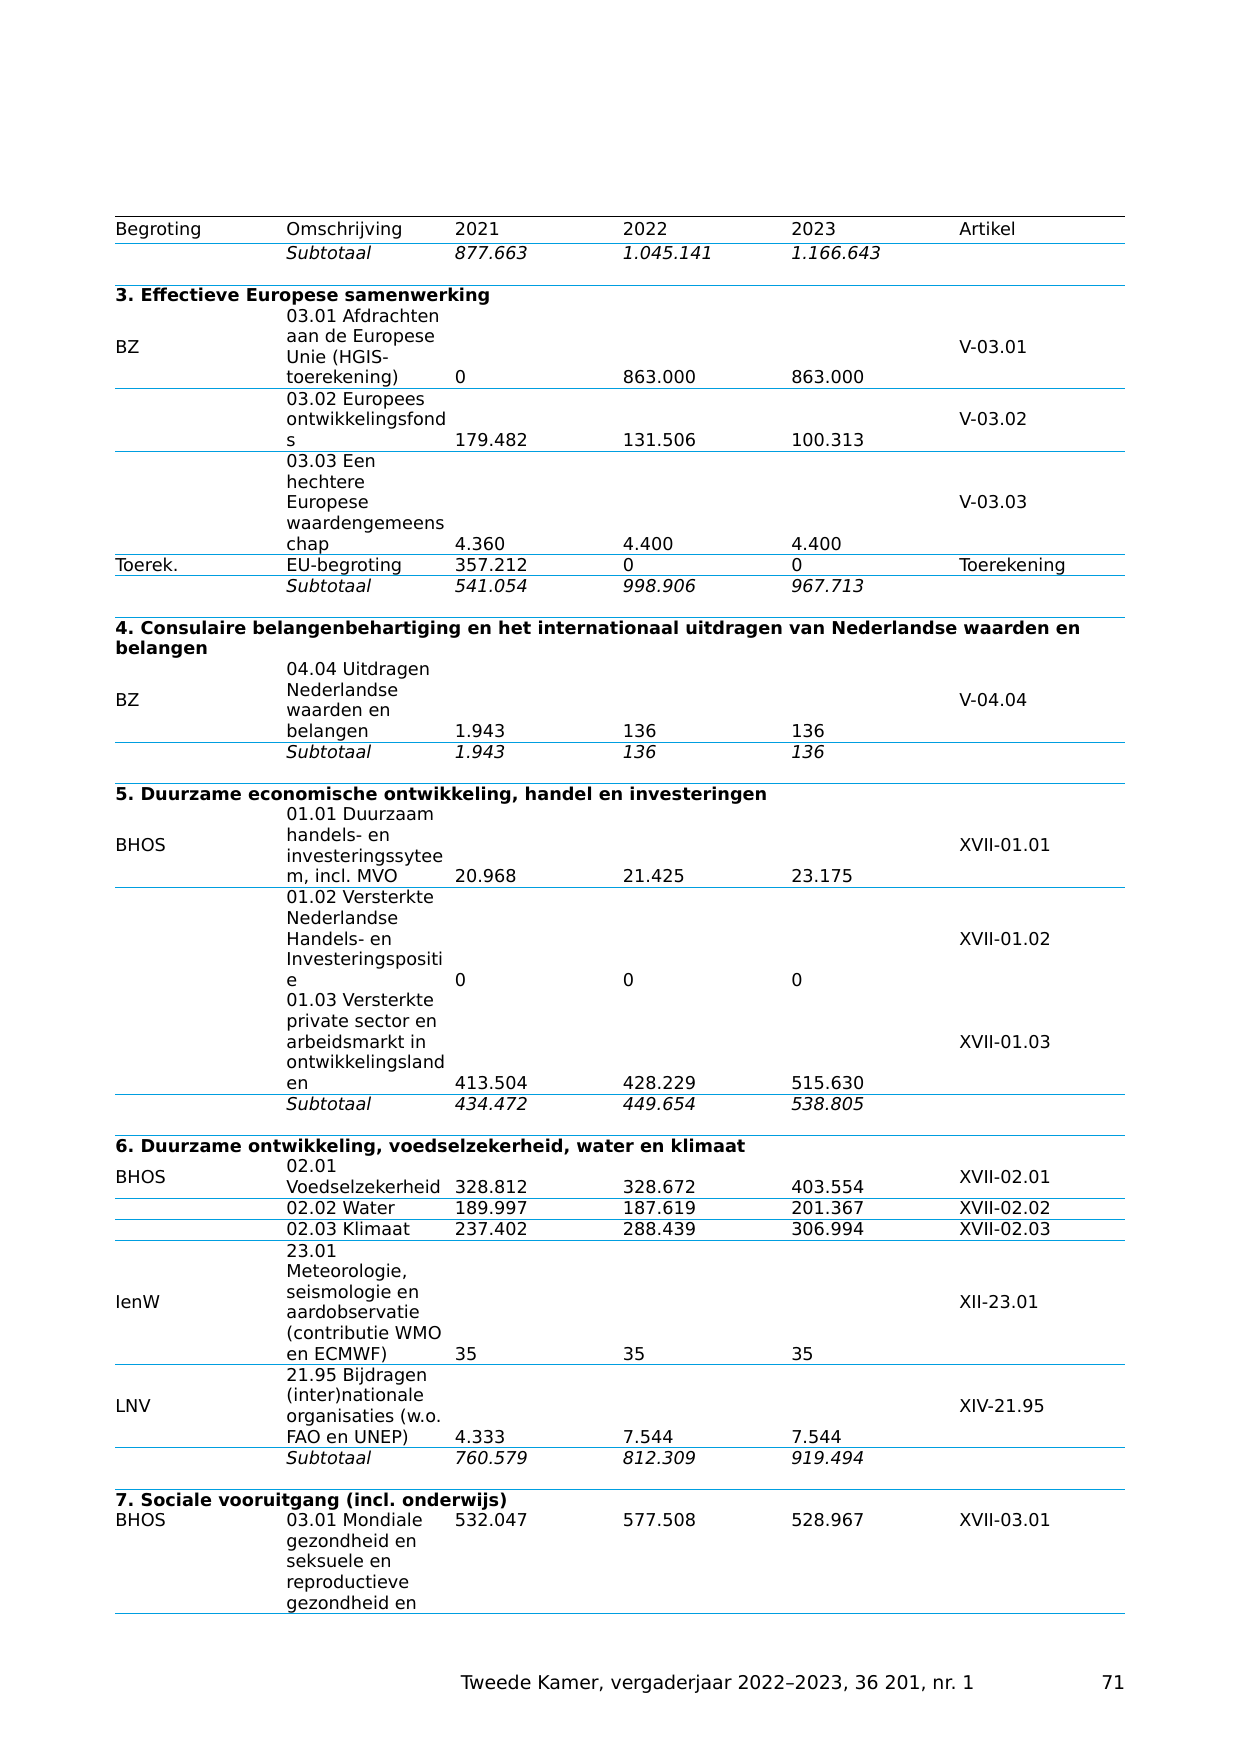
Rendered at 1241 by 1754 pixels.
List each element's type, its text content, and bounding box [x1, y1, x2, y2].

table_cell V-03.01 [956, 306, 1125, 388]
table_cell [452, 1469, 620, 1489]
table_cell 5. Duurzame economische ontwikkeling, handel en investeringen [115, 784, 1125, 804]
table_cell 328.672 [620, 1156, 788, 1198]
table_cell 21.95 Bijdragen (inter)nationale organisaties (w.o. FAO en UNEP) [283, 1365, 452, 1447]
table_cell 877.663 [452, 244, 620, 264]
table_cell 20.968 [452, 804, 620, 887]
table_cell Toerekening [956, 555, 1125, 575]
table_cell [620, 264, 788, 284]
table_cell 201.367 [788, 1199, 956, 1219]
table_cell 413.504 [452, 990, 620, 1093]
table_cell [956, 763, 1125, 783]
table_cell BHOS [115, 804, 283, 887]
table_cell 328.812 [452, 1156, 620, 1198]
table_cell Subtotaal [283, 1095, 452, 1115]
table_cell XVII-02.01 [956, 1156, 1125, 1198]
table_cell [115, 763, 283, 783]
table_cell 449.654 [620, 1095, 788, 1115]
table_cell [956, 264, 1125, 284]
table_cell 4.400 [788, 452, 956, 554]
table_cell 0 [788, 555, 956, 575]
table_cell XVII-02.03 [956, 1220, 1125, 1240]
table_cell 02.03 Klimaat [283, 1220, 452, 1240]
table_cell [620, 1115, 788, 1135]
table_cell 403.554 [788, 1156, 956, 1198]
table_cell [956, 1469, 1125, 1489]
table_cell [283, 763, 452, 783]
table_cell [956, 244, 1125, 264]
table_cell 03.03 Een hechtere Europese waardengemeenschap [283, 452, 452, 554]
table_cell Artikel [956, 217, 1125, 243]
table_cell Subtotaal [283, 244, 452, 264]
table_cell [452, 763, 620, 783]
table_cell Omschrijving [283, 217, 452, 243]
table_cell [115, 1220, 283, 1240]
table_cell [452, 264, 620, 284]
table_cell 01.01 Duurzaam handels- en investeringssyteem, incl. MVO [283, 804, 452, 887]
table_cell 03.02 Europees ontwikkelingsfonds [283, 389, 452, 451]
table_cell 4.333 [452, 1365, 620, 1447]
table_cell 136 [788, 659, 956, 741]
table_cell 0 [452, 888, 620, 990]
table_cell [956, 1448, 1125, 1468]
table_cell V-03.03 [956, 452, 1125, 554]
table_cell [115, 1199, 283, 1219]
table_cell 02.02 Water [283, 1199, 452, 1219]
table_cell [115, 576, 283, 596]
table_cell [115, 244, 283, 264]
table_cell 7. Sociale vooruitgang (incl. onderwijs) [115, 1490, 1125, 1510]
table_cell XVII-01.01 [956, 804, 1125, 887]
table_cell [956, 743, 1125, 762]
table_cell 131.506 [620, 389, 788, 451]
table_cell 4. Consulaire belangenbehartiging en het internationaal uitdragen van Nederlandse waarden en belangen [115, 618, 1125, 659]
table_cell XVII-01.03 [956, 990, 1125, 1093]
table_header Tabel 14 De ODA-uitgaven naar beleidsthema (bedragen x EUR 1000) [115, 191, 1125, 216]
table_cell [956, 1095, 1125, 1115]
table_cell 1.943 [452, 659, 620, 741]
table_cell 136 [788, 743, 956, 762]
table_cell [788, 264, 956, 284]
table_cell 3. Effectieve Europese samenwerking [115, 286, 1125, 306]
table_cell 0 [452, 306, 620, 388]
table_cell [956, 596, 1125, 617]
table_cell 538.805 [788, 1095, 956, 1115]
table_cell 357.212 [452, 555, 620, 575]
table_cell [115, 596, 283, 617]
table_cell [115, 743, 283, 762]
table_cell 2022 [620, 217, 788, 243]
table_cell Subtotaal [283, 1448, 452, 1468]
table_cell 03.01 Mondiale gezondheid en seksuele en reproductieve gezondheid en [283, 1510, 452, 1613]
table_cell [115, 452, 283, 554]
table_cell EU-begroting [283, 555, 452, 575]
table_cell BZ [115, 659, 283, 741]
table_cell 1.045.141 [620, 244, 788, 264]
table_cell Subtotaal [283, 576, 452, 596]
table_cell 434.472 [452, 1095, 620, 1115]
table_cell 1.166.643 [788, 244, 956, 264]
table_cell 812.309 [620, 1448, 788, 1468]
table_cell XVII-02.02 [956, 1199, 1125, 1219]
table_cell Begroting [115, 217, 283, 243]
table_cell 863.000 [788, 306, 956, 388]
table_cell 577.508 [620, 1510, 788, 1613]
table_cell V-03.02 [956, 389, 1125, 451]
table_cell 515.630 [788, 990, 956, 1093]
table_cell 541.054 [452, 576, 620, 596]
table_cell [956, 576, 1125, 596]
table_cell [115, 1469, 283, 1489]
table_cell 2023 [788, 217, 956, 243]
table_cell 288.439 [620, 1220, 788, 1240]
table_cell 1.943 [452, 743, 620, 762]
table_cell 428.229 [620, 990, 788, 1093]
table_cell 187.619 [620, 1199, 788, 1219]
table_cell 03.01 Afdrachten aan de Europese Unie (HGIS-toerekening) [283, 306, 452, 388]
table_cell 2021 [452, 217, 620, 243]
table_cell BHOS [115, 1510, 283, 1613]
table_cell 4.400 [620, 452, 788, 554]
table_cell [115, 990, 283, 1093]
table_cell [283, 264, 452, 284]
table_cell 35 [452, 1241, 620, 1364]
table_cell 760.579 [452, 1448, 620, 1468]
table_cell 532.047 [452, 1510, 620, 1613]
table_cell [956, 1115, 1125, 1135]
table_cell 136 [620, 659, 788, 741]
table_cell 0 [620, 555, 788, 575]
table_cell 179.482 [452, 389, 620, 451]
table_cell IenW [115, 1241, 283, 1364]
table_cell XIV-21.95 [956, 1365, 1125, 1447]
table_cell [788, 1115, 956, 1135]
table_cell [283, 596, 452, 617]
table_cell 528.967 [788, 1510, 956, 1613]
table_cell XII-23.01 [956, 1241, 1125, 1364]
table_cell [115, 1115, 283, 1135]
table_cell 21.425 [620, 804, 788, 887]
table_cell 23.175 [788, 804, 956, 887]
table_cell 306.994 [788, 1220, 956, 1240]
table_cell 0 [620, 888, 788, 990]
table_cell BHOS [115, 1156, 283, 1198]
table_cell XVII-01.02 [956, 888, 1125, 990]
table_cell [115, 389, 283, 451]
table_cell 35 [788, 1241, 956, 1364]
table_cell BZ [115, 306, 283, 388]
table_cell 01.02 Versterkte Nederlandse Handels- en Investeringspositie [283, 888, 452, 990]
table_cell 0 [788, 888, 956, 990]
table_cell 100.313 [788, 389, 956, 451]
table_cell 863.000 [620, 306, 788, 388]
table_cell [620, 596, 788, 617]
table_cell 23.01 Meteorologie, seismologie en aardobservatie (contributie WMO en ECMWF) [283, 1241, 452, 1364]
table_cell [115, 264, 283, 284]
table_cell 01.03 Versterkte private sector en arbeidsmarkt in ontwikkelingslanden [283, 990, 452, 1093]
table_cell 919.494 [788, 1448, 956, 1468]
table_cell XVII-03.01 [956, 1510, 1125, 1613]
table_cell [115, 1095, 283, 1115]
table_cell 136 [620, 743, 788, 762]
table_cell LNV [115, 1365, 283, 1447]
table_cell [788, 596, 956, 617]
table_cell 967.713 [788, 576, 956, 596]
table_cell Subtotaal [283, 743, 452, 762]
table_cell Toerek. [115, 555, 283, 575]
table_cell V-04.04 [956, 659, 1125, 741]
table_cell 237.402 [452, 1220, 620, 1240]
table_cell [283, 1469, 452, 1489]
table_cell [452, 1115, 620, 1135]
table_cell [620, 1469, 788, 1489]
table_cell [115, 888, 283, 990]
table_cell 35 [620, 1241, 788, 1364]
table_cell 7.544 [788, 1365, 956, 1447]
table_cell 04.04 Uitdragen Nederlandse waarden en belangen [283, 659, 452, 741]
table_cell [788, 763, 956, 783]
table_cell [788, 1469, 956, 1489]
table_cell 998.906 [620, 576, 788, 596]
table_cell [452, 596, 620, 617]
table_cell 02.01 Voedselzekerheid [283, 1156, 452, 1198]
table_cell [115, 1448, 283, 1468]
table_cell [620, 763, 788, 783]
table_cell 6. Duurzame ontwikkeling, voedselzekerheid, water en klimaat [115, 1136, 1125, 1156]
table_cell 7.544 [620, 1365, 788, 1447]
table_cell [283, 1115, 452, 1135]
table_cell 4.360 [452, 452, 620, 554]
table_cell 189.997 [452, 1199, 620, 1219]
